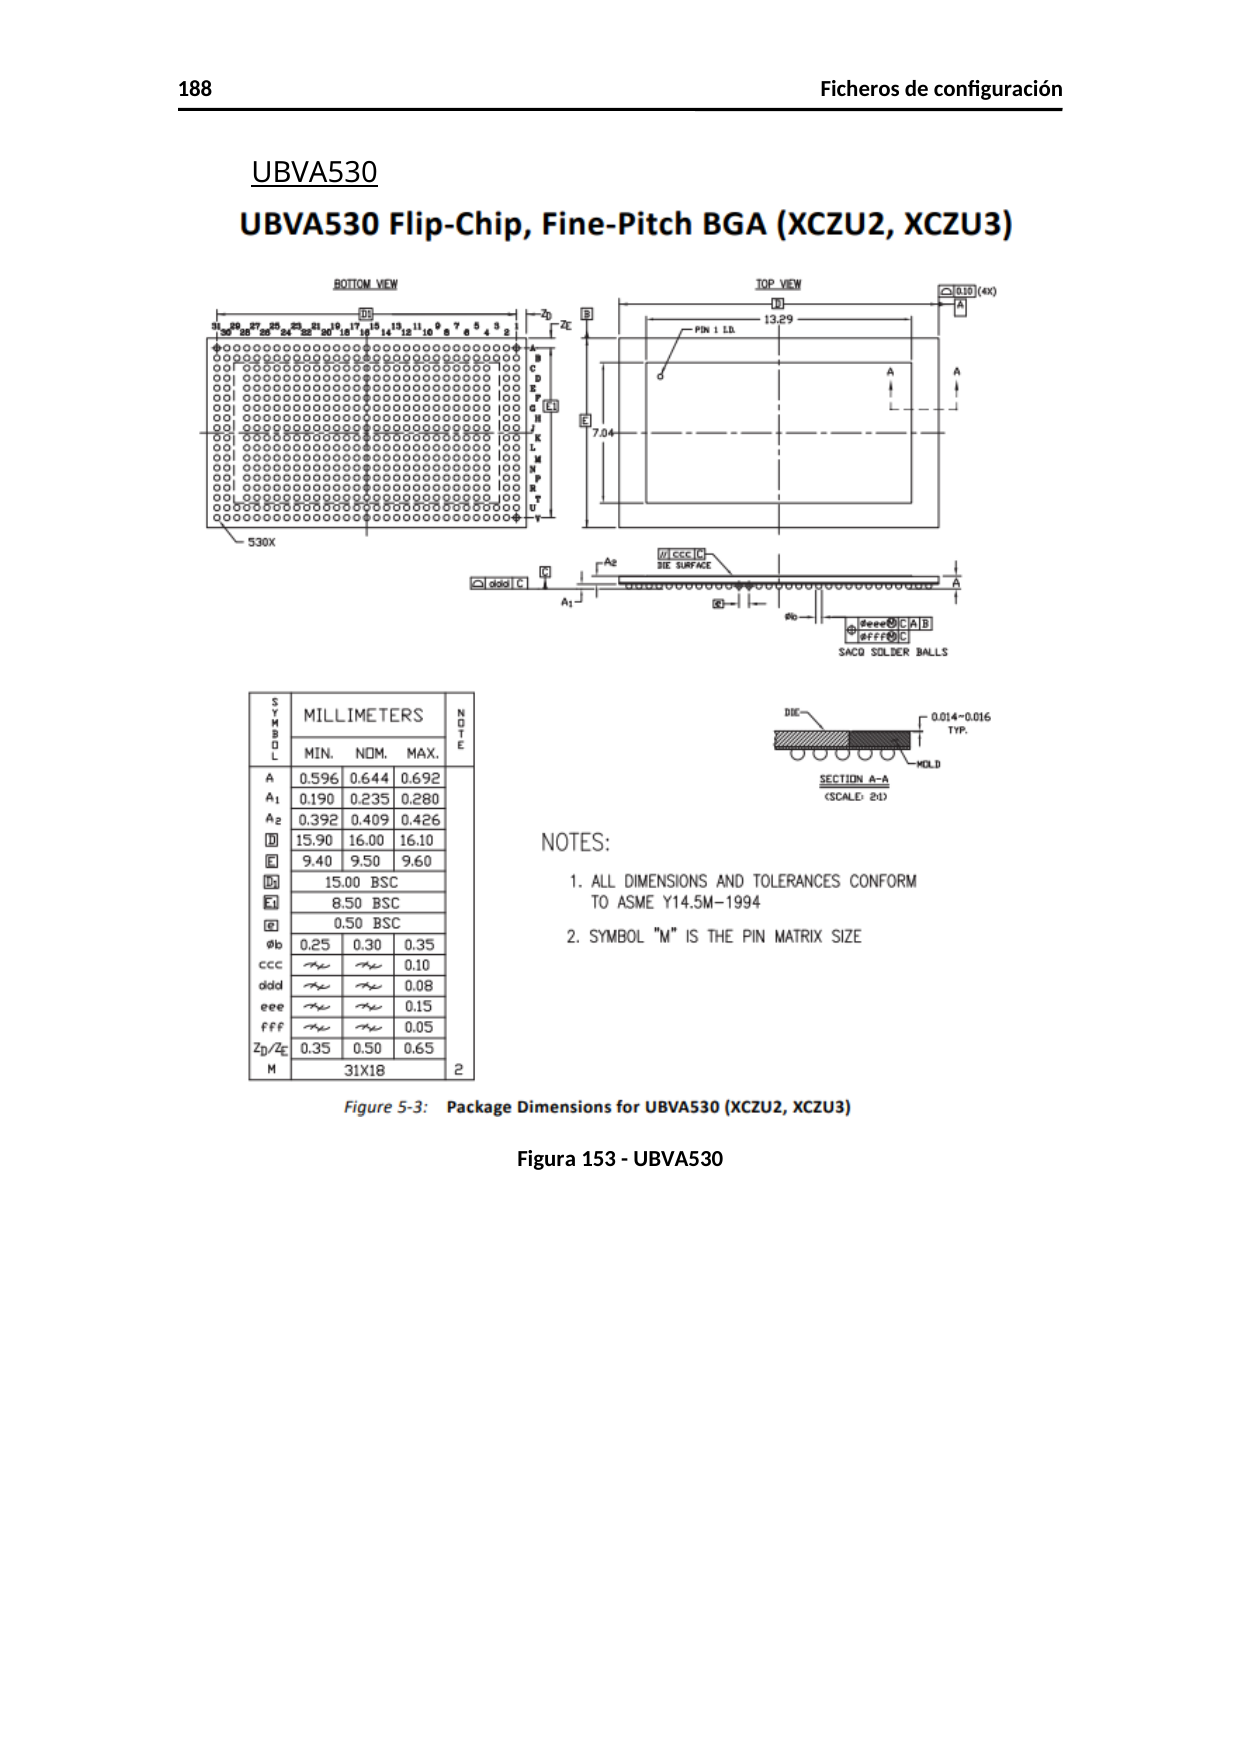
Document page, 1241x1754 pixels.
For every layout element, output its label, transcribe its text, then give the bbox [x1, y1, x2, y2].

subtitle UBVA530 [251, 152, 1063, 191]
picture [177, 194, 1063, 1117]
text Figura 153 - UBVA530 [177, 1144, 1063, 1172]
